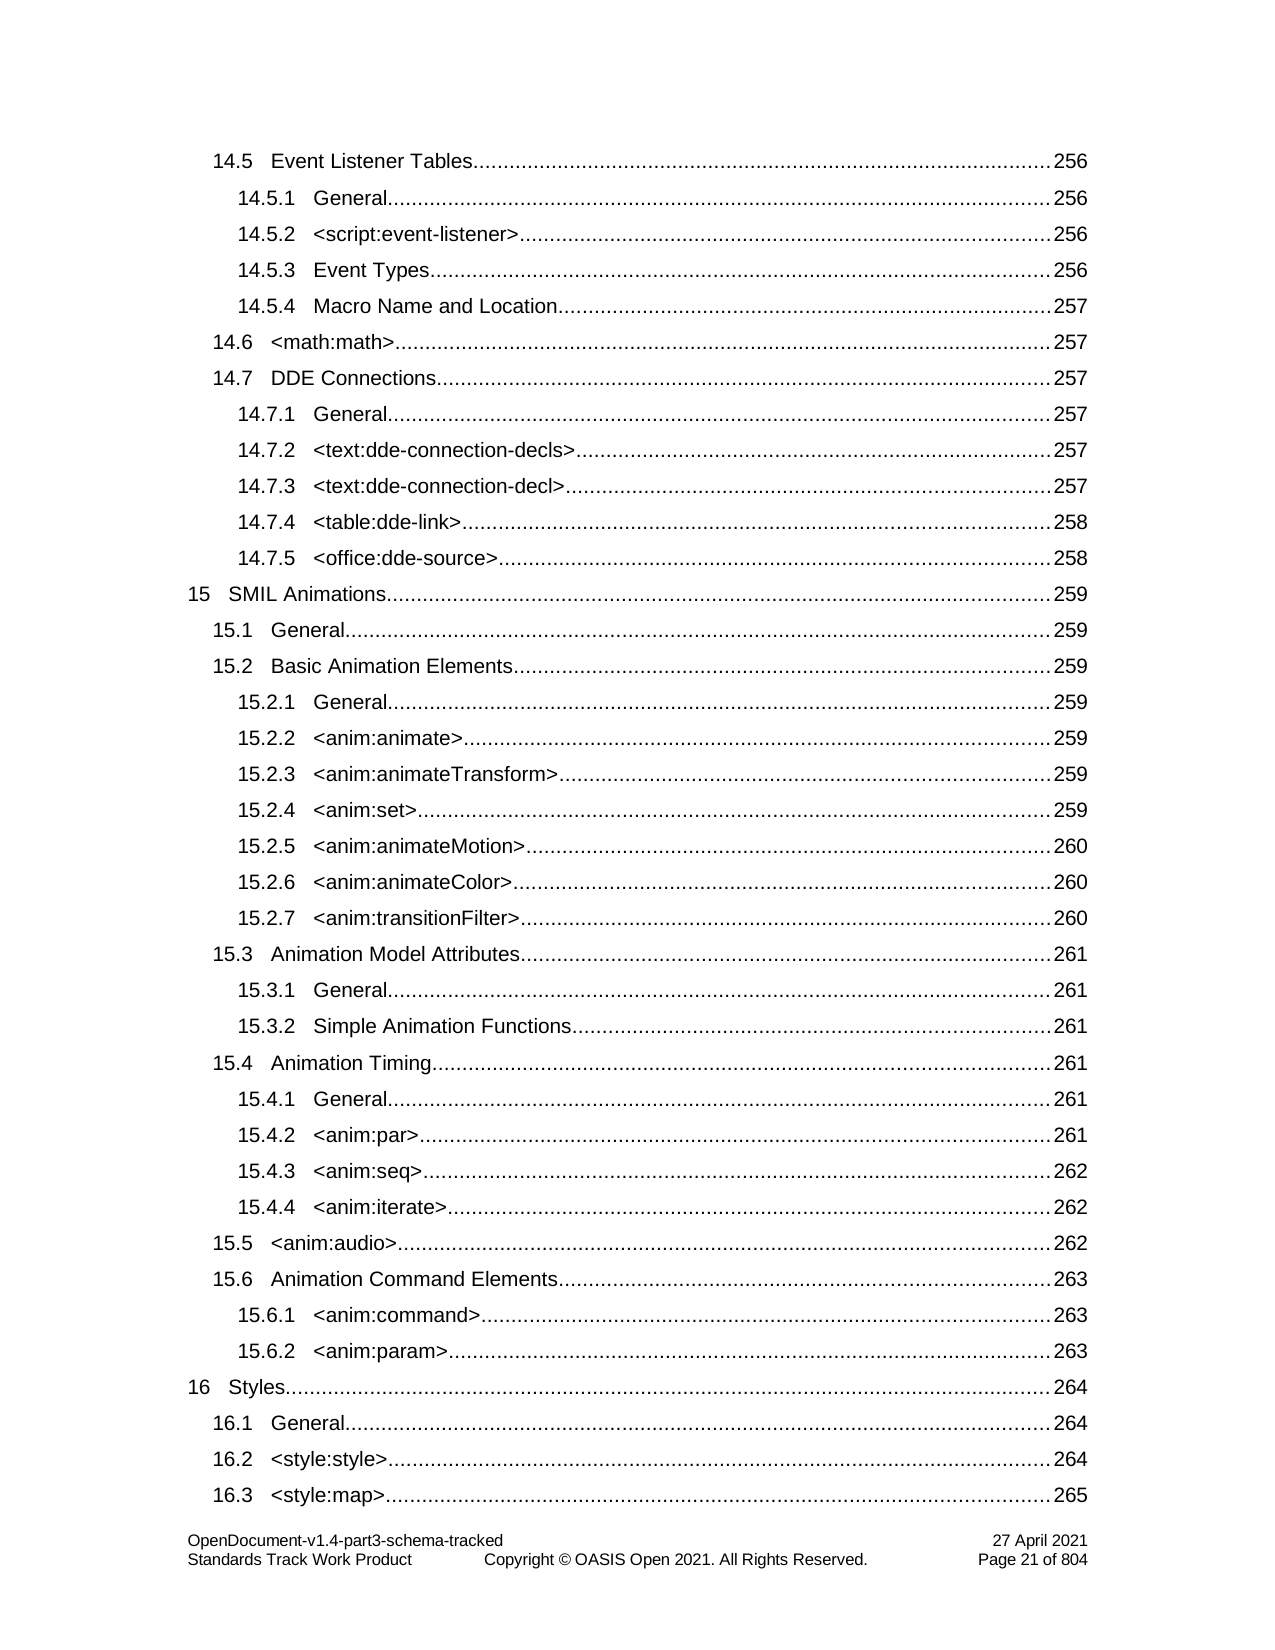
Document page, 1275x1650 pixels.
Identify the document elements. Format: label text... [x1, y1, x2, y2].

text 15.2.6 <anim:animateColor> 260 [237, 871, 1088, 894]
text 14.7.2 <text:dde-connection-decls> 257 [237, 438, 1088, 462]
text 14.6 <math:math> 257 [212, 330, 1088, 354]
text 14.5.3 Event Types 256 [237, 258, 1088, 282]
text 16.3 <style:map> 265 [212, 1483, 1088, 1507]
text 15.2.2 <anim:animate> 259 [237, 727, 1088, 750]
text 15.2.5 <anim:animateMotion> 260 [237, 835, 1088, 858]
text 15.2.1 General 259 [237, 691, 1088, 714]
text 14.7.5 <office:dde-source> 258 [237, 546, 1088, 570]
text 15.6.2 <anim:param> 263 [237, 1339, 1088, 1363]
text 15.3 Animation Model Attributes 261 [212, 943, 1088, 966]
text 15.2.7 <anim:transitionFilter> 260 [237, 907, 1088, 930]
text 14.5.1 General 256 [237, 186, 1088, 209]
text 15.4.3 <anim:seq> 262 [237, 1159, 1088, 1183]
text 15.6 Animation Command Elements 263 [212, 1267, 1088, 1291]
text 14.7.1 General 257 [237, 402, 1088, 426]
text 14.7.4 <table:dde-link> 258 [237, 510, 1088, 534]
text 15.1 General 259 [212, 618, 1088, 642]
text 15.4 Animation Timing 261 [212, 1051, 1088, 1074]
text 14.5.2 <script:event-listener> 256 [237, 222, 1088, 246]
text 15 SMIL Animations 259 [187, 582, 1088, 606]
text 14.7 DDE Connections 257 [212, 366, 1088, 390]
text 15.4.4 <anim:iterate> 262 [237, 1195, 1088, 1219]
text 16.2 <style:style> 264 [212, 1447, 1088, 1471]
text 14.5 Event Listener Tables 256 [212, 150, 1088, 173]
text 15.4.1 General 261 [237, 1087, 1088, 1111]
text 14.5.4 Macro Name and Location 257 [237, 294, 1088, 318]
text 16.1 General 264 [212, 1411, 1088, 1435]
text 15.6.1 <anim:command> 263 [237, 1303, 1088, 1327]
text 15.2.4 <anim:set> 259 [237, 799, 1088, 822]
text 16 Styles 264 [187, 1375, 1088, 1399]
text 15.5 <anim:audio> 262 [212, 1231, 1088, 1255]
text 15.2 Basic Animation Elements 259 [212, 654, 1088, 678]
text 15.3.1 General 261 [237, 979, 1088, 1002]
text 14.7.3 <text:dde-connection-decl> 257 [237, 474, 1088, 498]
text 15.2.3 <anim:animateTransform> 259 [237, 763, 1088, 786]
text 15.4.2 <anim:par> 261 [237, 1123, 1088, 1147]
text 15.3.2 Simple Animation Functions 261 [237, 1015, 1088, 1038]
